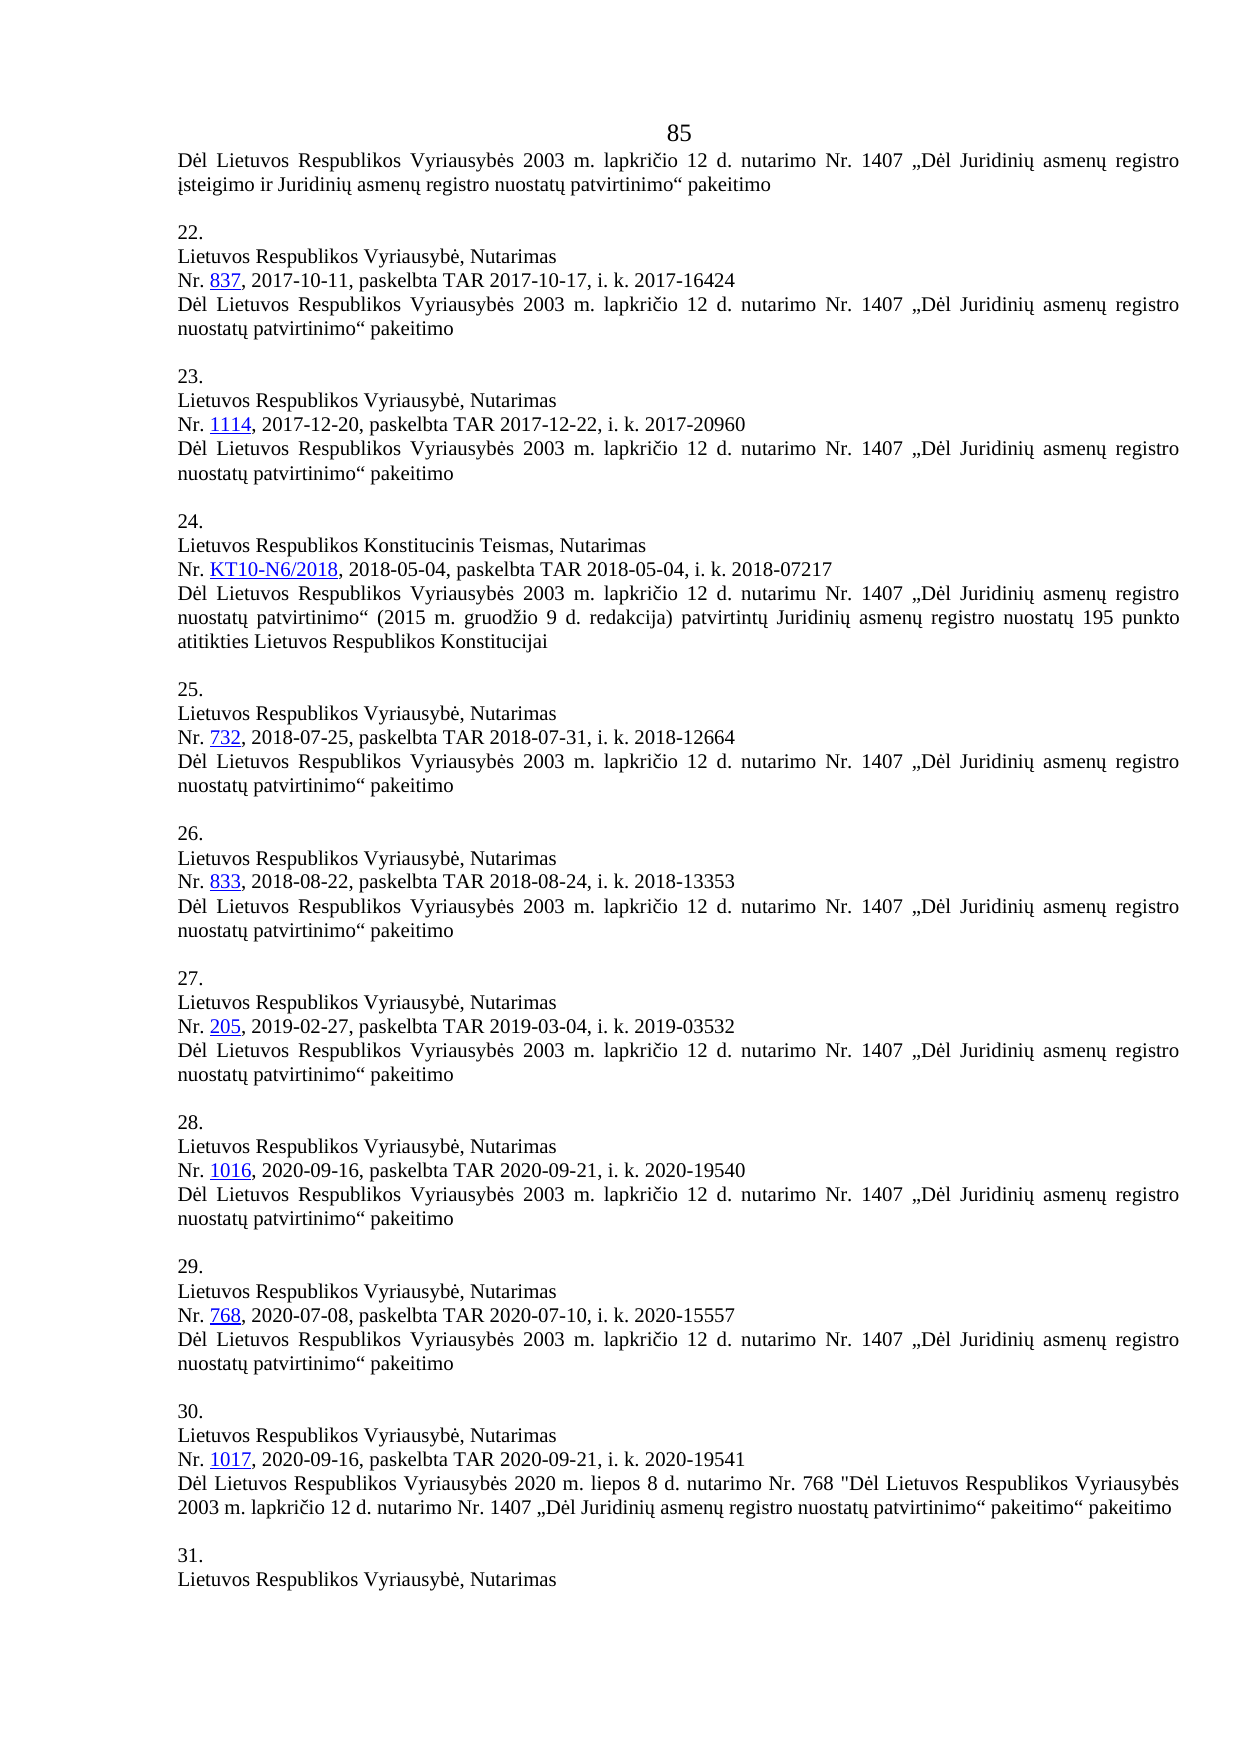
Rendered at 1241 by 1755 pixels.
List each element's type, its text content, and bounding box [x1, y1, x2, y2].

text Dėl Lietuvos Respublikos Vyriausybės 2020 m. liepos 8 d. nutarimo Nr. 768 "Dėl Lietuvos Respublikos Vyriausybės 2003 m. lapkričio 12 d. nutarimo Nr. 1407 „Dėl Juridinių asmenų registro nuostatų patvirtinimo“ pakeitimo“ pakeitimo [177, 1471, 1181, 1519]
text 22. [177, 220, 1181, 244]
text Dėl Lietuvos Respublikos Vyriausybės 2003 m. lapkričio 12 d. nutarimo Nr. 1407 „Dėl Juridinių asmenų registro nuostatų patvirtinimo“ pakeitimo [177, 1327, 1181, 1375]
text 28. [177, 1110, 1181, 1134]
text 27. [177, 966, 1181, 990]
text Dėl Lietuvos Respublikos Vyriausybės 2003 m. lapkričio 12 d. nutarimo Nr. 1407 „Dėl Juridinių asmenų registro nuostatų patvirtinimo“ pakeitimo [177, 292, 1181, 340]
text Nr. 732, 2018-07-25, paskelbta TAR 2018-07-31, i. k. 2018-12664 [177, 725, 1181, 749]
text Lietuvos Respublikos Vyriausybė, Nutarimas [177, 1423, 1181, 1447]
text 26. [177, 821, 1181, 845]
text Nr. 833, 2018-08-22, paskelbta TAR 2018-08-24, i. k. 2018-13353 [177, 869, 1181, 893]
text Dėl Lietuvos Respublikos Vyriausybės 2003 m. lapkričio 12 d. nutarimo Nr. 1407 „Dėl Juridinių asmenų registro nuostatų patvirtinimo“ pakeitimo [177, 1182, 1181, 1230]
text 29. [177, 1254, 1181, 1278]
text Lietuvos Respublikos Vyriausybė, Nutarimas [177, 845, 1181, 869]
text Dėl Lietuvos Respublikos Vyriausybės 2003 m. lapkričio 12 d. nutarimo Nr. 1407 „Dėl Juridinių asmenų registro nuostatų patvirtinimo“ pakeitimo [177, 893, 1181, 942]
text Lietuvos Respublikos Vyriausybė, Nutarimas [177, 990, 1181, 1014]
text Nr. 1016, 2020-09-16, paskelbta TAR 2020-09-21, i. k. 2020-19540 [177, 1158, 1181, 1182]
text Nr. 205, 2019-02-27, paskelbta TAR 2019-03-04, i. k. 2019-03532 [177, 1014, 1181, 1038]
text Dėl Lietuvos Respublikos Vyriausybės 2003 m. lapkričio 12 d. nutarimu Nr. 1407 „Dėl Juridinių asmenų registro nuostatų patvirtinimo“ (2015 m. gruodžio 9 d. redakcija) patvirtintų Juridinių asmenų registro nuostatų 195 punkto atitikties Lietuvos Respublikos Konstitucijai [177, 581, 1181, 653]
text 23. [177, 364, 1181, 388]
text Dėl Lietuvos Respublikos Vyriausybės 2003 m. lapkričio 12 d. nutarimo Nr. 1407 „Dėl Juridinių asmenų registro įsteigimo ir Juridinių asmenų registro nuostatų patvirtinimo“ pakeitimo [177, 148, 1181, 196]
text Lietuvos Respublikos Konstitucinis Teismas, Nutarimas [177, 533, 1181, 557]
text 31. [177, 1543, 1181, 1567]
text Lietuvos Respublikos Vyriausybė, Nutarimas [177, 701, 1181, 725]
text Lietuvos Respublikos Vyriausybė, Nutarimas [177, 244, 1181, 268]
text Nr. 837, 2017-10-11, paskelbta TAR 2017-10-17, i. k. 2017-16424 [177, 268, 1181, 292]
text Dėl Lietuvos Respublikos Vyriausybės 2003 m. lapkričio 12 d. nutarimo Nr. 1407 „Dėl Juridinių asmenų registro nuostatų patvirtinimo“ pakeitimo [177, 749, 1181, 797]
text Nr. KT10-N6/2018, 2018-05-04, paskelbta TAR 2018-05-04, i. k. 2018-07217 [177, 557, 1181, 581]
text 25. [177, 677, 1181, 701]
text Lietuvos Respublikos Vyriausybė, Nutarimas [177, 1134, 1181, 1158]
text Nr. 1114, 2017-12-20, paskelbta TAR 2017-12-22, i. k. 2017-20960 [177, 412, 1181, 436]
text Nr. 768, 2020-07-08, paskelbta TAR 2020-07-10, i. k. 2020-15557 [177, 1303, 1181, 1327]
text Lietuvos Respublikos Vyriausybė, Nutarimas [177, 1567, 1181, 1591]
text Dėl Lietuvos Respublikos Vyriausybės 2003 m. lapkričio 12 d. nutarimo Nr. 1407 „Dėl Juridinių asmenų registro nuostatų patvirtinimo“ pakeitimo [177, 1038, 1181, 1086]
text 24. [177, 508, 1181, 533]
text 30. [177, 1399, 1181, 1423]
text Lietuvos Respublikos Vyriausybė, Nutarimas [177, 1278, 1181, 1303]
text Nr. 1017, 2020-09-16, paskelbta TAR 2020-09-21, i. k. 2020-19541 [177, 1447, 1181, 1471]
text Dėl Lietuvos Respublikos Vyriausybės 2003 m. lapkričio 12 d. nutarimo Nr. 1407 „Dėl Juridinių asmenų registro nuostatų patvirtinimo“ pakeitimo [177, 436, 1181, 484]
text Lietuvos Respublikos Vyriausybė, Nutarimas [177, 388, 1181, 412]
